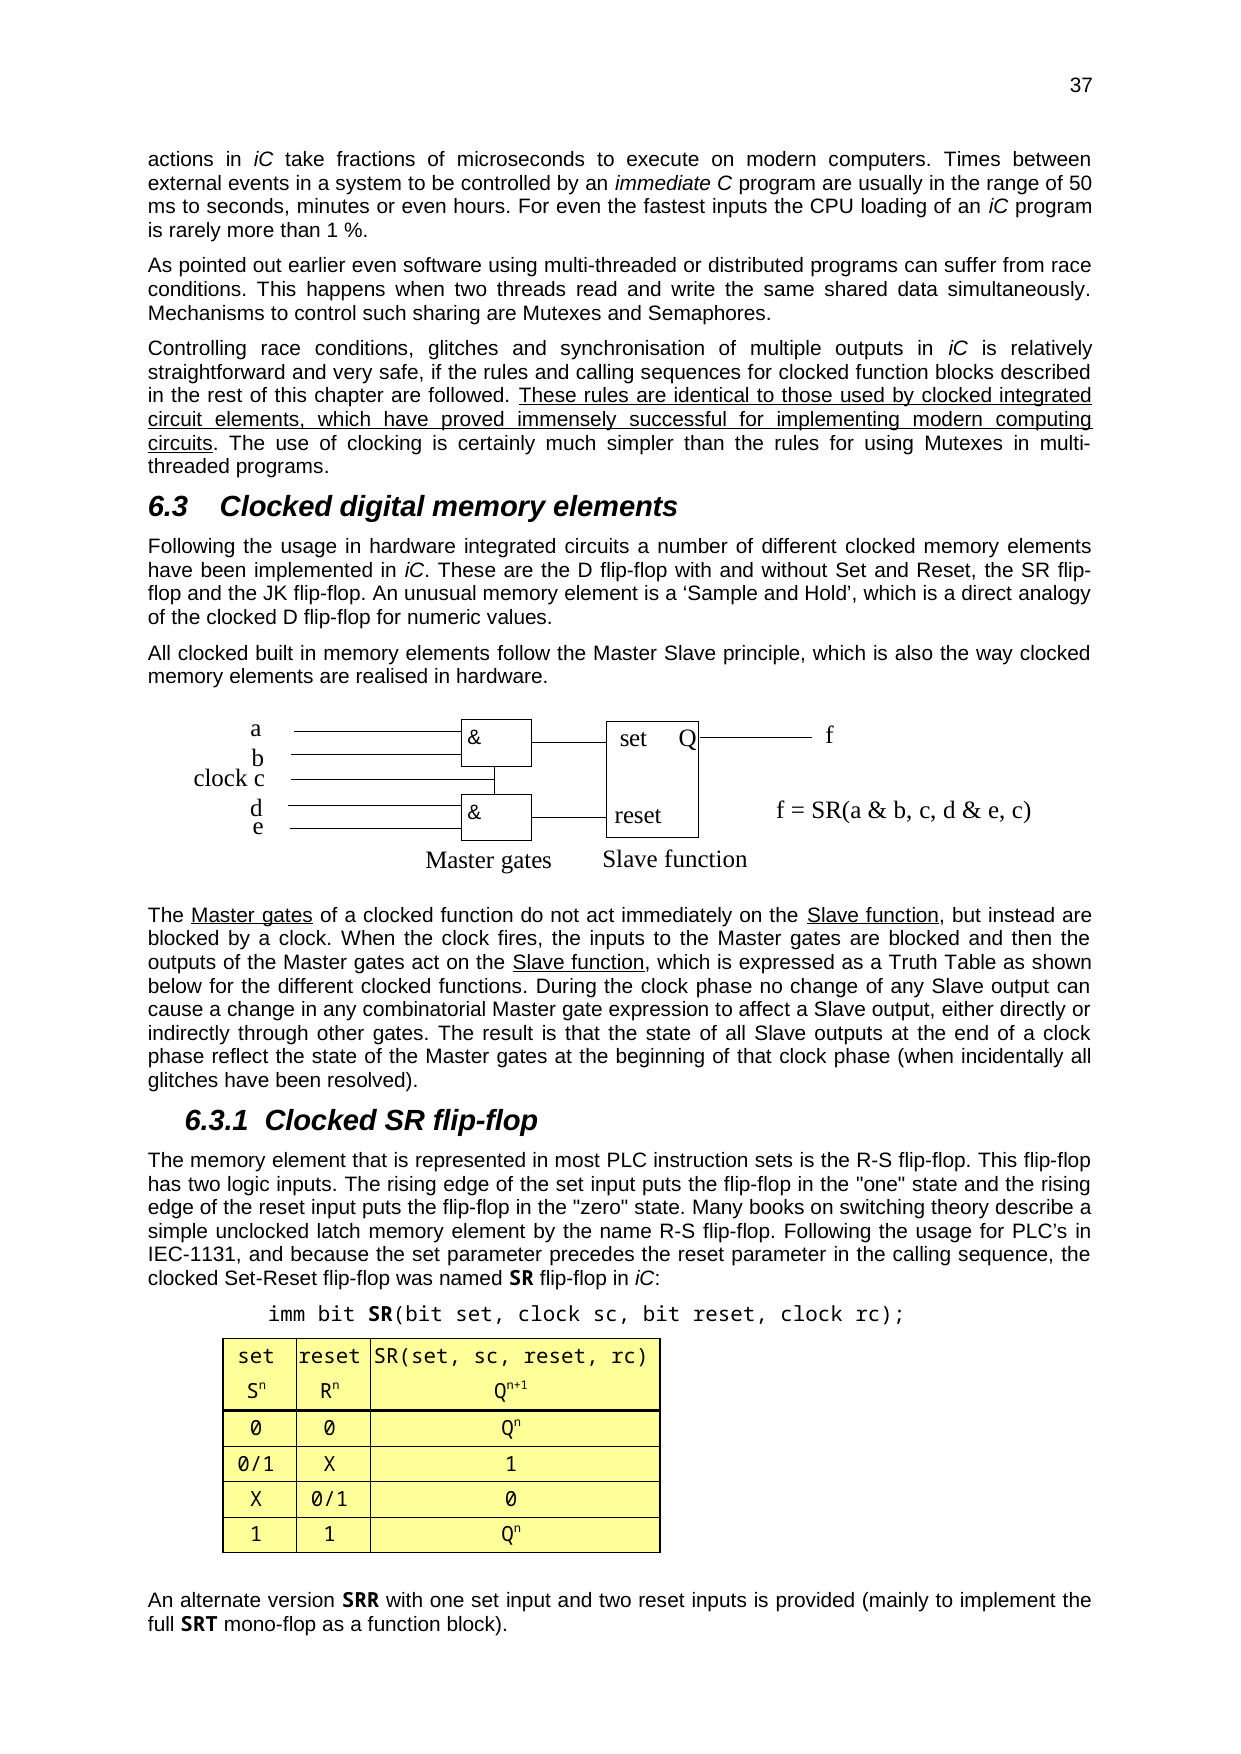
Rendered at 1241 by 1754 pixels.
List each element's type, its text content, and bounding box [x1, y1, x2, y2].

table_cell Qn [371, 1518, 659, 1552]
text An alternate version SRR with one set input and two reset inputs is provided (mainly to implement the full SRT mono-flop as a function block). [148, 1589, 1092, 1636]
table_cell 0 [224, 1412, 296, 1446]
table_cell 0/1 [224, 1447, 296, 1481]
text imm bit SR(bit set, clock sc, bit reset, clock rc); [268, 1302, 1092, 1326]
table_cell 1 [371, 1447, 659, 1481]
text Controlling race conditions, glitches and synchronisation of multiple outputs in iC is relatively straightforward and very safe, if the rules and calling sequences for clocked function blocks described in the rest of this chapter are followed. These rules are identical to those used by clocked integrated circuit elements, which have proved immensely successful for implementing modern computing [148, 337, 1092, 428]
text As pointed out earlier even software using multi-threaded or distributed programs can suffer from race conditions. This happens when two threads read and write the same shared data simultaneously. Mechanisms to control such sharing are Mutexes and Semaphores. [148, 254, 1092, 325]
table_cell 1 [297, 1518, 370, 1552]
text All clocked built in memory elements follow the Master Slave principle, which is also the way clocked memory elements are realised in hardware. [148, 641, 1092, 688]
subtitle Clocked SR flip-flop [184, 1104, 1092, 1137]
text circuits. The use of clocking is certainly much simpler than the rules for using Mutexes in multi-threaded programs. [148, 429, 1092, 479]
table_cell 0/1 [297, 1482, 370, 1517]
table_header SR(set, sc, reset, rc) [371, 1339, 659, 1374]
table_cell Qn [371, 1412, 659, 1446]
table_cell X [224, 1482, 296, 1517]
text The Master gates of a clocked function do not act immediately on the Slave function, but instead are blocked by a clock. When the clock fires, the inputs to the Master gates are blocked and then the outputs of the Master gates act on the Slave function, which is expressed as a Truth Table as shown below for the different clocked functions. During the clock phase no change of any Slave output can cause a change in any combinatorial Master gate expression to affect a Slave output, either directly or indirectly through other gates. The result is that the state of all Slave outputs at the end of a clock phase reflect the state of the Master gates at the beginning of that clock phase (when incidentally all glitches have been resolved). [147, 700, 1092, 1092]
subtitle Clocked digital memory elements [148, 490, 1092, 523]
table_cell Sn [224, 1374, 296, 1409]
table_cell Qn+1 [371, 1374, 659, 1409]
table_header reset [297, 1339, 370, 1374]
text The memory element that is represented in most PLC instruction sets is the R-S flip-flop. This flip-flop has two logic inputs. The rising edge of the set input puts the flip-flop in the "one" state and the rising edge of the reset input puts the flip-flop in the "zero" state. Many books on switching theory describe a simple unclocked latch memory element by the name R-S flip-flop. Following the usage for PLC’s in IEC-1131, and because the set parameter precedes the reset parameter in the calling sequence, the clocked Set-Reset flip-flop was named SR flip-flop in iC: [148, 1148, 1092, 1290]
table_cell 0 [297, 1412, 370, 1446]
text Following the usage in hardware integrated circuits a number of different clocked memory elements have been implemented in iC. These are the D flip-flop with and without Set and Reset, the SR flip-flop and the JK flip-flop. An unusual memory element is a ‘Sample and Hold’, which is a direct analogy of the clocked D flip-flop for numeric values. [148, 535, 1092, 629]
table_cell Rn [297, 1374, 370, 1409]
text actions in iC take fractions of microseconds to execute on modern computers. Times between external events in a system to be controlled by an immediate C program are usually in the range of 50 ms to seconds, minutes or even hours. For even the fastest inputs the CPU loading of an iC program is rarely more than 1 %. [148, 148, 1092, 242]
table_cell X [297, 1447, 370, 1481]
table_header set [224, 1339, 296, 1374]
table_cell 1 [224, 1518, 296, 1552]
table_cell 0 [371, 1482, 659, 1517]
